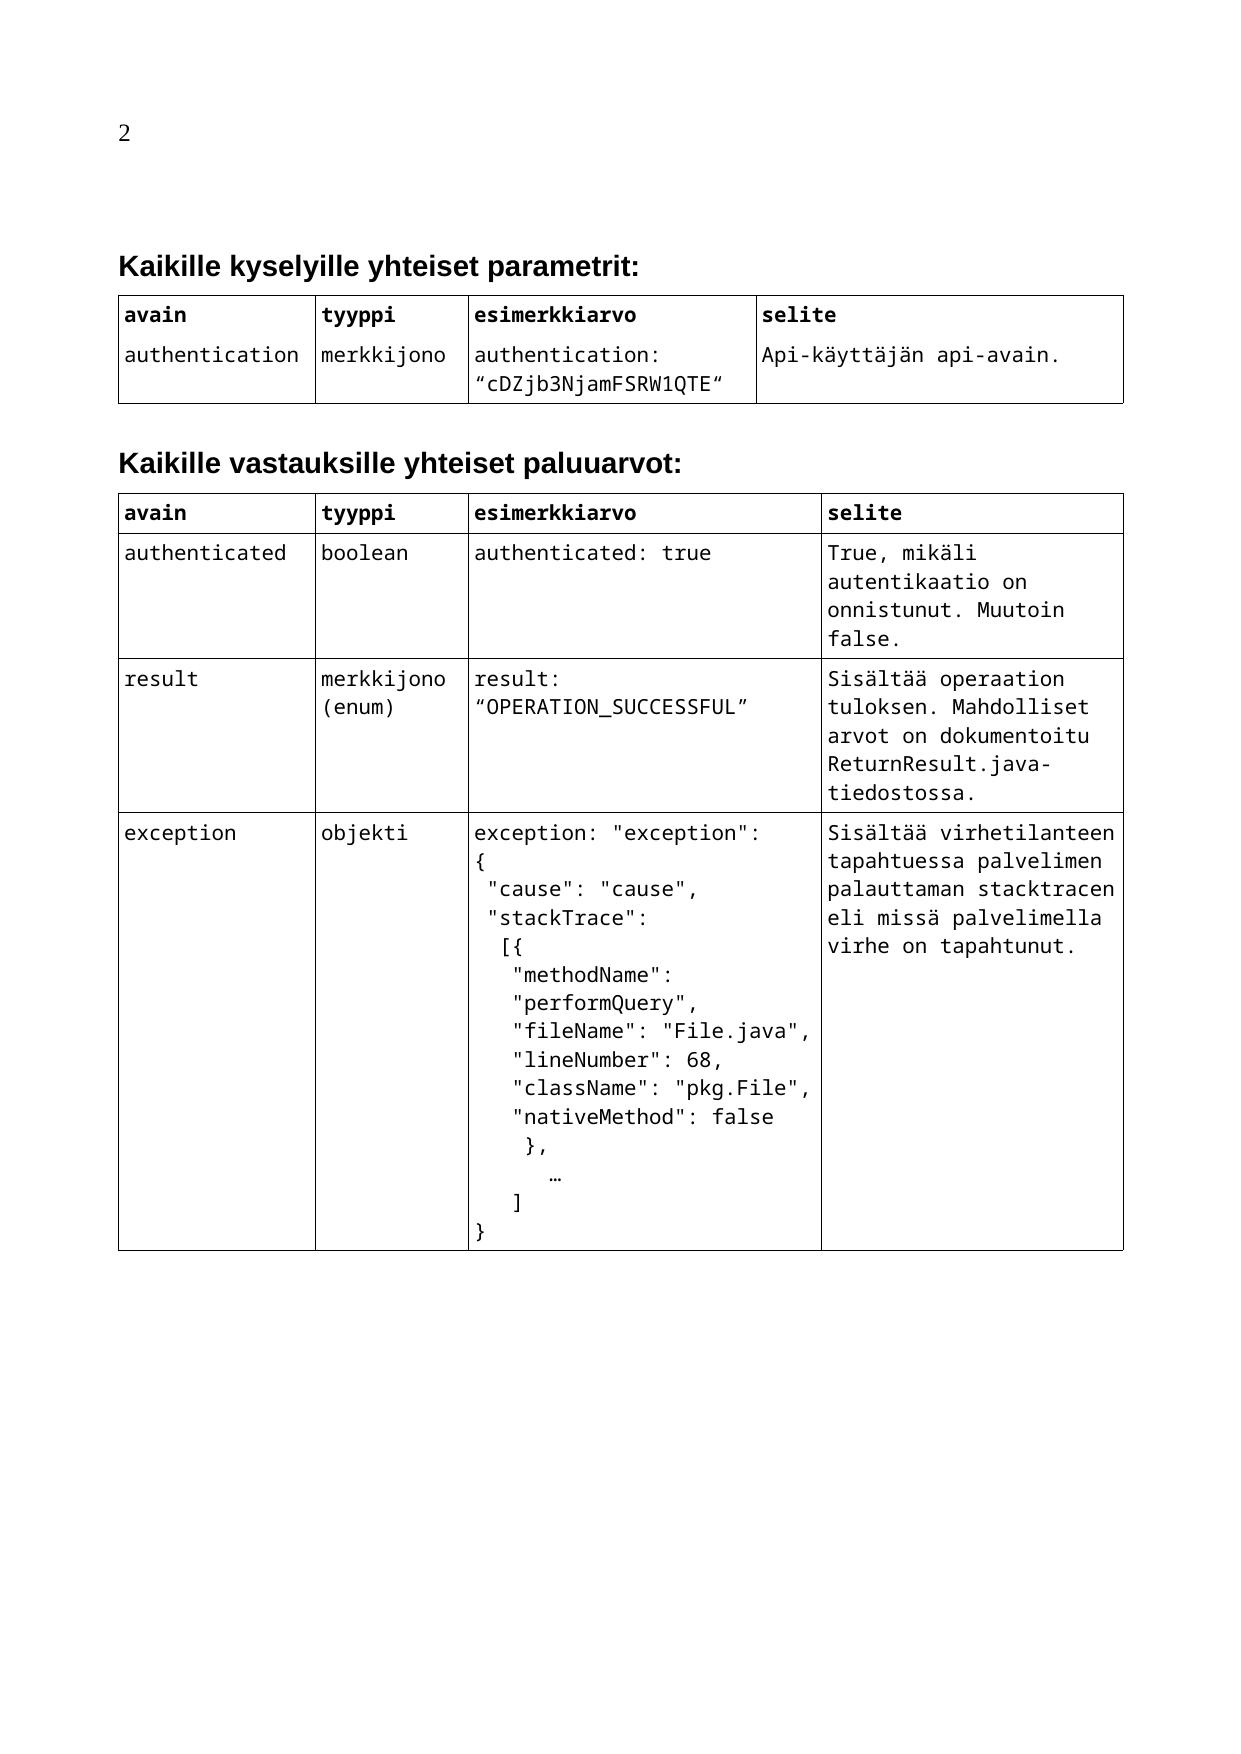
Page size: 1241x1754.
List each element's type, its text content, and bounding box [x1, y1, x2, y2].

subtitle Kaikille kyselyille yhteiset parametrit: [118, 248, 1122, 282]
table_header avain [119, 296, 315, 335]
table_cell merkkijono [316, 335, 468, 403]
table_cell authenticated [119, 534, 315, 658]
table_cell authentication: “cDZjb3NjamFSRW1QTE“ [469, 335, 756, 403]
table_cell True, mikäli autentikaatio on onnistunut. Muutoin false. [822, 534, 1123, 658]
table_header selite [822, 494, 1123, 533]
table_cell Sisältää virhetilanteen tapahtuessa palvelimen palauttaman stacktracen eli missä palvelimella virhe on tapahtunut. [822, 813, 1123, 1250]
table_cell authenticated: true [469, 534, 821, 658]
table_cell merkkijono (enum) [316, 659, 468, 812]
table_cell Api-käyttäjän api-avain. [757, 335, 1123, 403]
subtitle Kaikille vastauksille yhteiset paluuarvot: [118, 446, 1122, 480]
table_header avain [119, 494, 315, 533]
table_header tyyppi [316, 296, 468, 335]
table_cell boolean [316, 534, 468, 658]
table_header esimerkkiarvo [469, 494, 821, 533]
table_header esimerkkiarvo [469, 296, 756, 335]
table_cell exception: "exception": { "cause": "cause", "stackTrace": [{ "methodName": "performQuery", "fileName": "File.java", "lineNumber": 68, "className": "pkg.File", "nativeMethod": false }, … ] } [469, 813, 821, 1250]
table_cell Sisältää operaation tuloksen. Mahdolliset arvot on dokumentoitu ReturnResult.java-tiedostossa. [822, 659, 1123, 812]
table_cell authentication [119, 335, 315, 403]
table_header tyyppi [316, 494, 468, 533]
table_cell objekti [316, 813, 468, 1250]
table_cell result: “OPERATION_SUCCESSFUL” [469, 659, 821, 812]
table_header selite [757, 296, 1123, 335]
table_cell result [119, 659, 315, 812]
table_cell exception [119, 813, 315, 1250]
